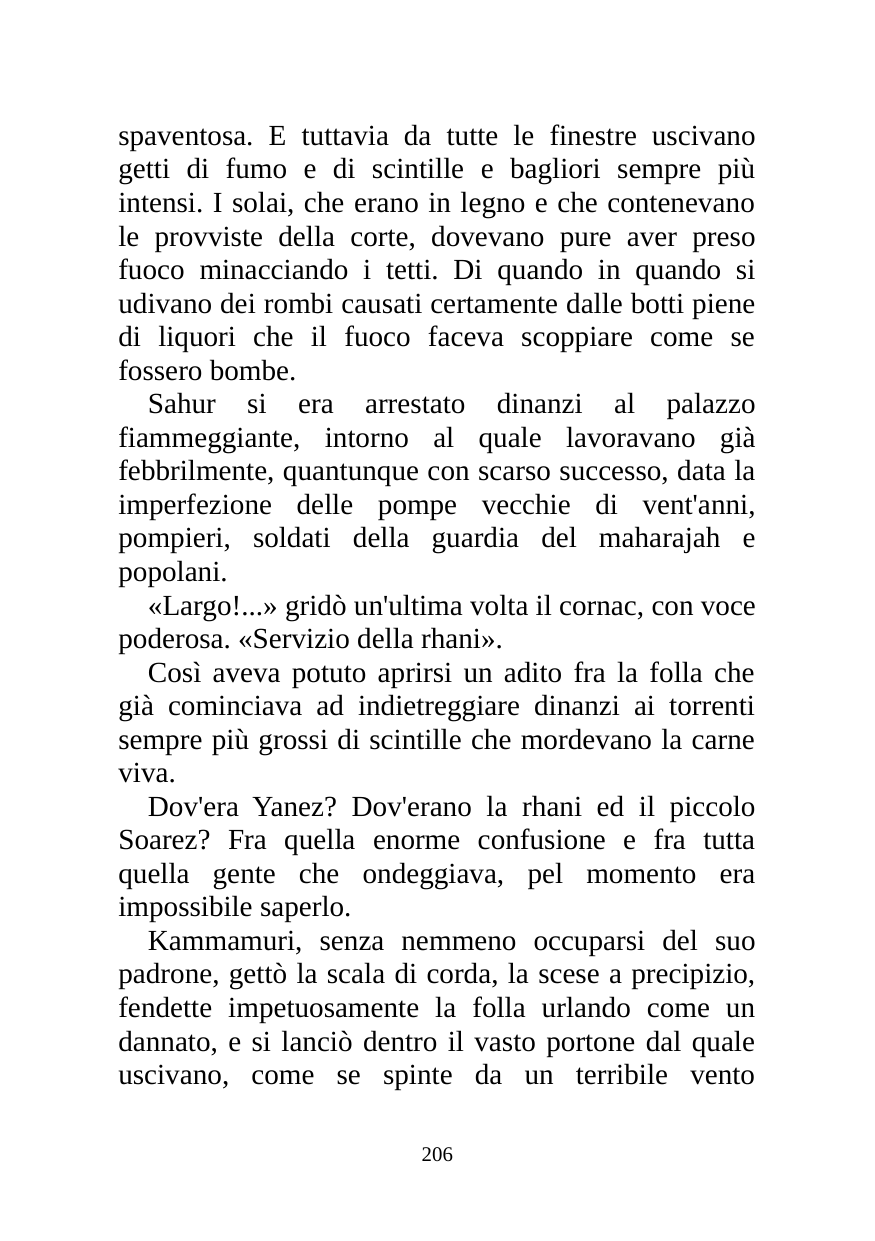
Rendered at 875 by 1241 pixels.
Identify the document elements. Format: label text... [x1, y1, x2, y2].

text Dov'era Yanez? Dov'erano la rhani ed il piccolo Soarez? Fra quella enorme confusione e fra tutta quella gente che ondeggiava, pel momento era impossibile saperlo. [118, 789, 756, 923]
text Così aveva potuto aprirsi un adito fra la folla che già cominciava ad indietreggiare dinanzi ai torrenti sempre più grossi di scintille che mordevano la carne viva. [118, 655, 756, 789]
text Kammamuri, senza nemmeno occuparsi del suo padrone, gettò la scala di corda, la scese a precipizio, fendette impetuosamente la folla urlando come un dannato, e si lanciò dentro il vasto portone dal quale uscivano, come se spinte da un terribile vento [118, 923, 756, 1091]
text spaventosa. E tuttavia da tutte le finestre uscivano getti di fumo e di scintille e bagliori sempre più intensi. I solai, che erano in legno e che contenevano le provviste della corte, dovevano pure aver preso fuoco minacciando i tetti. Di quando in quando si udivano dei rombi causati certamente dalle botti piene di liquori che il fuoco faceva scoppiare come se fossero bombe. [118, 118, 756, 386]
text Sahur si era arrestato dinanzi al palazzo fiammeggiante, intorno al quale lavoravano già febbrilmente, quantunque con scarso successo, data la imperfezione delle pompe vecchie di vent'anni, pompieri, soldati della guardia del maharajah e popolani. [118, 386, 756, 588]
text «Largo!...» gridò un'ultima volta il cornac, con voce poderosa. «Servizio della rhani». [118, 588, 756, 655]
